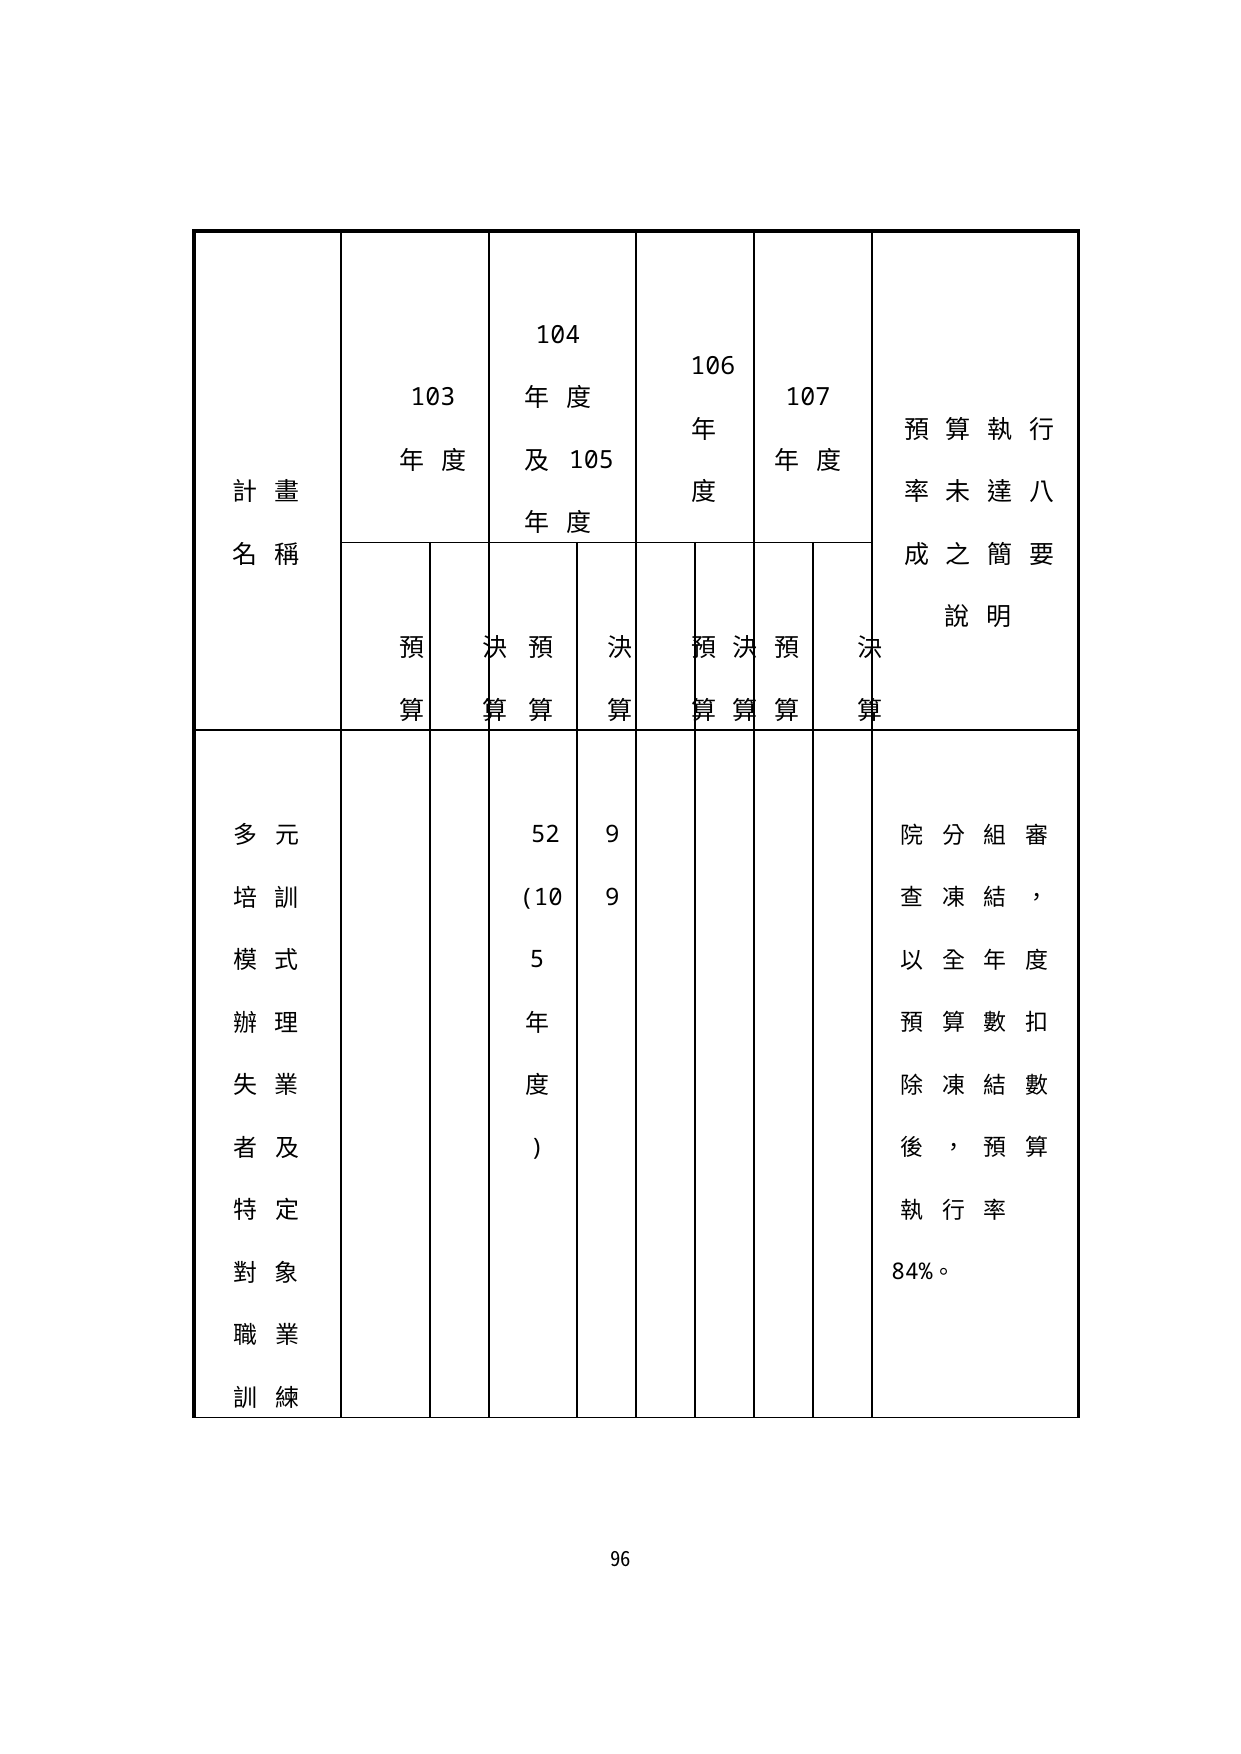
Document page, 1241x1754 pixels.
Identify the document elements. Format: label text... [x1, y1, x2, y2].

table_header 103年度 [342, 233, 488, 542]
table_cell [814, 731, 871, 1417]
table_cell 預算 [490, 543, 576, 729]
table_header 預算執行率未達八成之簡要說明 [873, 233, 1077, 729]
table_cell 決算 [578, 543, 635, 729]
table_cell 99 [578, 731, 635, 1417]
table_cell [431, 731, 488, 1417]
table_header 107年度 [755, 233, 871, 542]
table_cell 52 (105年度) [490, 731, 576, 1417]
table_header 104年度及105年度 [490, 233, 635, 542]
table_cell 決算 [696, 543, 753, 729]
table_cell 預算 [342, 543, 429, 729]
table_cell 決算 [431, 543, 488, 729]
table_header 106年度 [637, 233, 753, 542]
table_cell 決算 [814, 543, 871, 729]
table_cell 院分組審查凍結，以全年度預算數扣除凍結數後，預算執行率84%。 [873, 731, 1077, 1417]
table_cell [342, 731, 429, 1417]
table_cell 預算 [755, 543, 812, 729]
table_cell [755, 731, 812, 1417]
table_cell 預算 [637, 543, 694, 729]
table_cell 多元培訓模式辦理失業者及特定對象職業訓練 [196, 731, 340, 1417]
table_header 計畫名稱 [196, 233, 340, 729]
table_cell [637, 731, 694, 1417]
table_cell [696, 731, 753, 1417]
